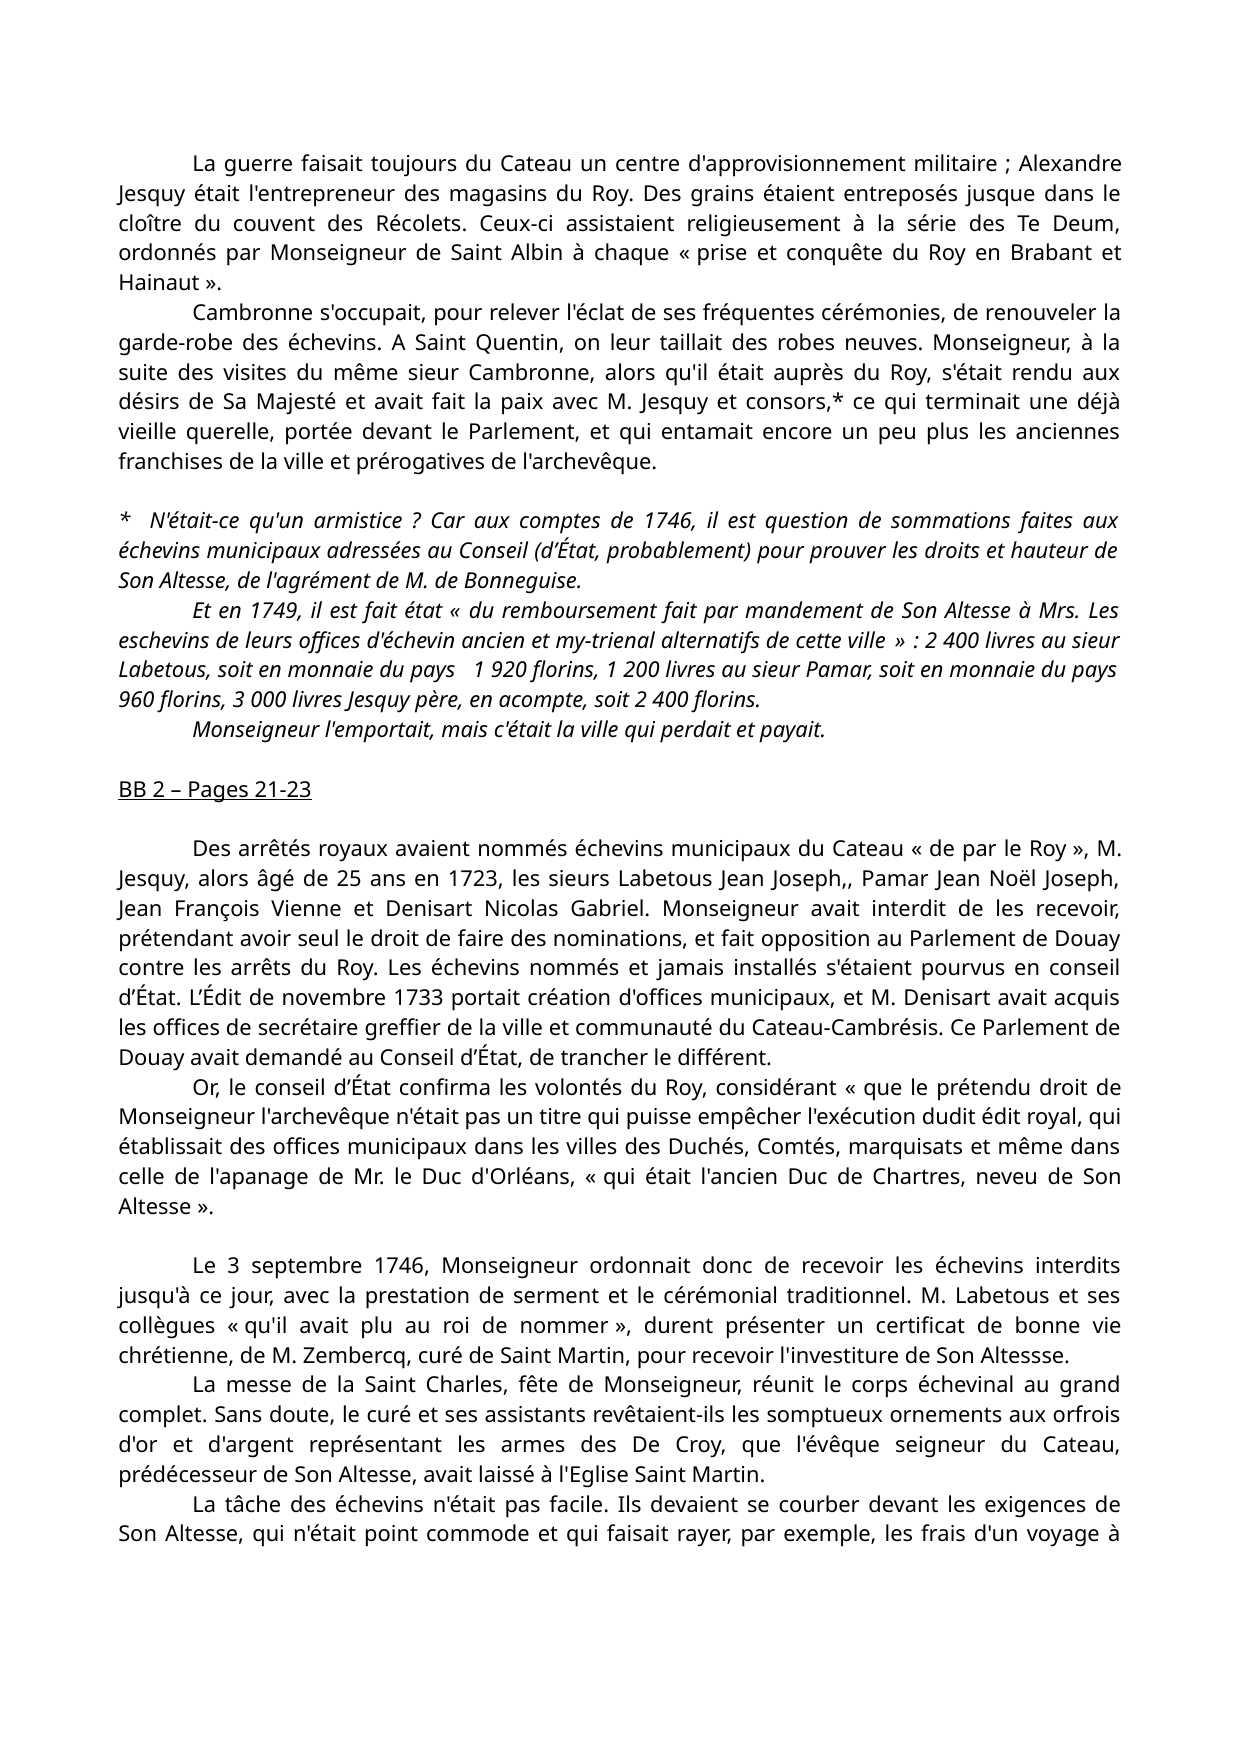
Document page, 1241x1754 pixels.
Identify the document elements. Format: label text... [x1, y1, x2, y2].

text La guerre faisait toujours du Cateau un centre d'approvisionnement militaire ; Alexandre Jesquy était l'entrepreneur des magasins du Roy. Des grains étaient entreposés jusque dans le cloître du couvent des Récolets. Ceux-ci assistaient religieusement à la série des Te Deum, ordonnés par Monseigneur de Saint Albin à chaque « prise et conquête du Roy en Brabant et Hainaut ». [118, 148, 1122, 297]
text Monseigneur l'emportait, mais c'était la ville qui perdait et payait. [118, 714, 1122, 744]
text Et en 1749, il est fait état « du remboursement fait par mandement de Son Altesse à Mrs. Les eschevins de leurs offices d'échevin ancien et my-trienal alternatifs de cette ville » : 2 400 livres au sieur Labetous, soit en monnaie du pays 1 920 florins, 1 200 livres au sieur Pamar, soit en monnaie du pays 960 florins, 3 000 livres Jesquy père, en acompte, soit 2 400 florins. [118, 595, 1122, 714]
text Or, le conseil d’État confirma les volontés du Roy, considérant « que le prétendu droit de Monseigneur l'archevêque n'était pas un titre qui puisse empêcher l'exécution dudit édit royal, qui établissait des offices municipaux dans les villes des Duchés, Comtés, marquisats et même dans celle de l'apanage de Mr. le Duc d'Orléans, « qui était l'ancien Duc de Chartres, neveu de Son Altesse ». [118, 1071, 1122, 1220]
text La tâche des échevins n'était pas facile. Ils devaient se courber devant les exigences de Son Altesse, qui n'était point commode et qui faisait rayer, par exemple, les frais d'un voyage à [118, 1488, 1122, 1548]
text La messe de la Saint Charles, fête de Monseigneur, réunit le corps échevinal au grand complet. Sans doute, le curé et ses assistants revêtaient-ils les somptueux ornements aux orfrois d'or et d'argent représentant les armes des De Croy, que l'évêque seigneur du Cateau, prédécesseur de Son Altesse, avait laissé à l'Eglise Saint Martin. [118, 1369, 1122, 1488]
text Des arrêtés royaux avaient nommés échevins municipaux du Cateau « de par le Roy », M. Jesquy, alors âgé de 25 ans en 1723, les sieurs Labetous Jean Joseph,, Pamar Jean Noël Joseph, Jean François Vienne et Denisart Nicolas Gabriel. Monseigneur avait interdit de les recevoir, prétendant avoir seul le droit de faire des nominations, et fait opposition au Parlement de Douay contre les arrêts du Roy. Les échevins nommés et jamais installés s'étaient pourvus en conseil d’État. L’Édit de novembre 1733 portait création d'offices municipaux, et M. Denisart avait acquis les offices de secrétaire greffier de la ville et communauté du Cateau-Cambrésis. Ce Parlement de Douay avait demandé au Conseil d’État, de trancher le différent. [118, 833, 1122, 1071]
text Le 3 septembre 1746, Monseigneur ordonnait donc de recevoir les échevins interdits jusqu'à ce jour, avec la prestation de serment et le cérémonial traditionnel. M. Labetous et ses collègues « qu'il avait plu au roi de nommer », durent présenter un certificat de bonne vie chrétienne, de M. Zembercq, curé de Saint Martin, pour recevoir l'investiture de Son Altessse. [118, 1250, 1122, 1369]
text BB 2 – Pages 21-23 [118, 773, 1122, 803]
text * N'était-ce qu'un armistice ? Car aux comptes de 1746, il est question de sommations faites aux échevins municipaux adressées au Conseil (d’État, probablement) pour prouver les droits et hauteur de Son Altesse, de l'agrément de M. de Bonneguise. [118, 505, 1122, 595]
text Cambronne s'occupait, pour relever l'éclat de ses fréquentes cérémonies, de renouveler la garde-robe des échevins. A Saint Quentin, on leur taillait des robes neuves. Monseigneur, à la suite des visites du même sieur Cambronne, alors qu'il était auprès du Roy, s'était rendu aux désirs de Sa Majesté et avait fait la paix avec M. Jesquy et consors,* ce qui terminait une déjà vieille querelle, portée devant le Parlement, et qui entamait encore un peu plus les anciennes franchises de la ville et prérogatives de l'archevêque. [118, 297, 1122, 476]
